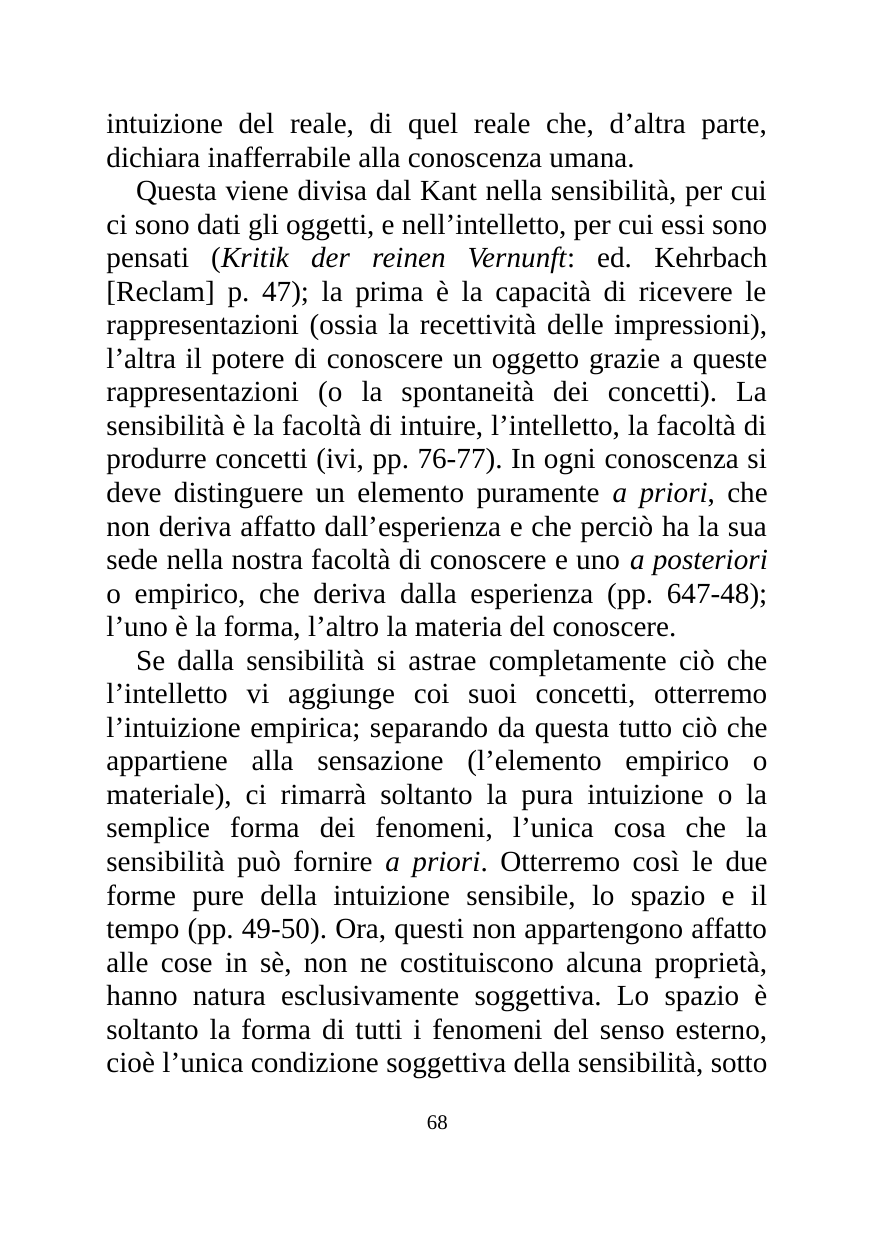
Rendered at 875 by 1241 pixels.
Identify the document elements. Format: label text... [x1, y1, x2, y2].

text intuizione del reale, di quel reale che, d’altra parte, dichiara inafferrabile alla conoscenza umana. [106, 106, 768, 173]
text Se dalla sensibilità si astrae completamente ciò che l’intelletto vi aggiunge coi suoi concetti, otterremo l’intuizione empirica; separando da questa tutto ciò che appartiene alla sensazione (l’elemento empirico o materiale), ci rimarrà soltanto la pura intuizione o la semplice forma dei fenomeni, l’unica cosa che la sensibilità può fornire a priori. Otterremo così le due forme pure della intuizione sensibile, lo spazio e il tempo (pp. 49-50). Ora, questi non appartengono affatto alle cose in sè, non ne costituiscono alcuna proprietà, hanno natura esclusivamente soggettiva. Lo spazio è soltanto la forma di tutti i fenomeni del senso esterno, cioè l’unica condizione soggettiva della sensibilità, sotto [106, 643, 768, 1079]
text Questa viene divisa dal Kant nella sensibilità, per cui ci sono dati gli oggetti, e nell’intelletto, per cui essi sono pensati (Kritik der reinen Vernunft: ed. Kehrbach [Reclam] p. 47); la prima è la capacità di ricevere le rappresentazioni (ossia la recettività delle impressioni), l’altra il potere di conoscere un oggetto grazie a queste rappresentazioni (o la spontaneità dei concetti). La sensibilità è la facoltà di intuire, l’intelletto, la facoltà di produrre concetti (ivi, pp. 76-77). In ogni conoscenza si deve distinguere un elemento puramente a priori, che non deriva affatto dall’esperienza e che perciò ha la sua sede nella nostra facoltà di conoscere e uno a posteriori o empirico, che deriva dalla esperienza (pp. 647-48); l’uno è la forma, l’altro la materia del conoscere. [106, 173, 768, 643]
